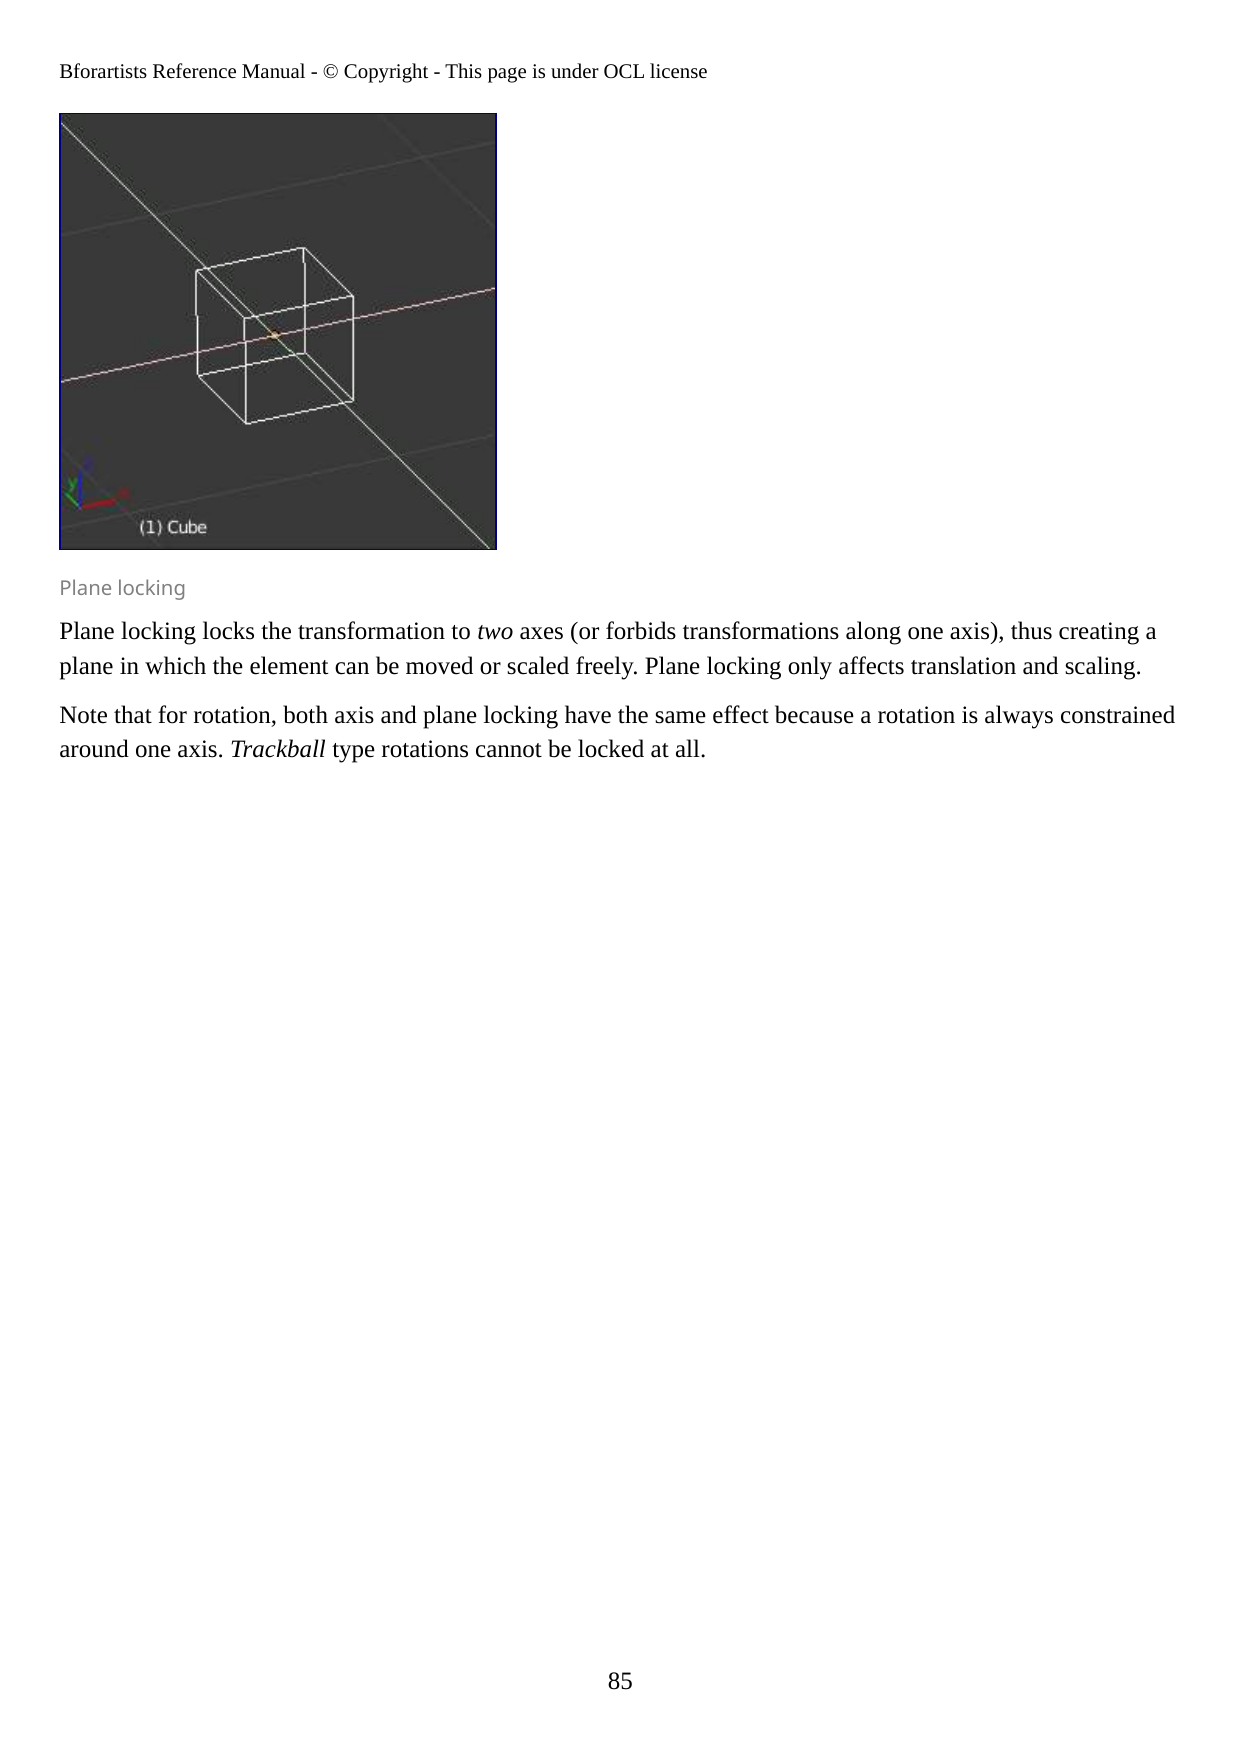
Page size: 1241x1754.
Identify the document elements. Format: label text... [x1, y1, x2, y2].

picture [61, 114, 495, 549]
text Note that for rotation, both axis and plane locking have the same effect because a rotation is always constrained around one axis. Trackball type rotations cannot be locked at all. [59, 700, 1181, 763]
text Plane locking locks the transformation to two axes (or forbids transformations along one axis), thus creating a plane in which the element can be moved or scaled freely. Plane locking only affects translation and scaling. [59, 616, 1181, 679]
text Plane locking [59, 571, 1181, 602]
